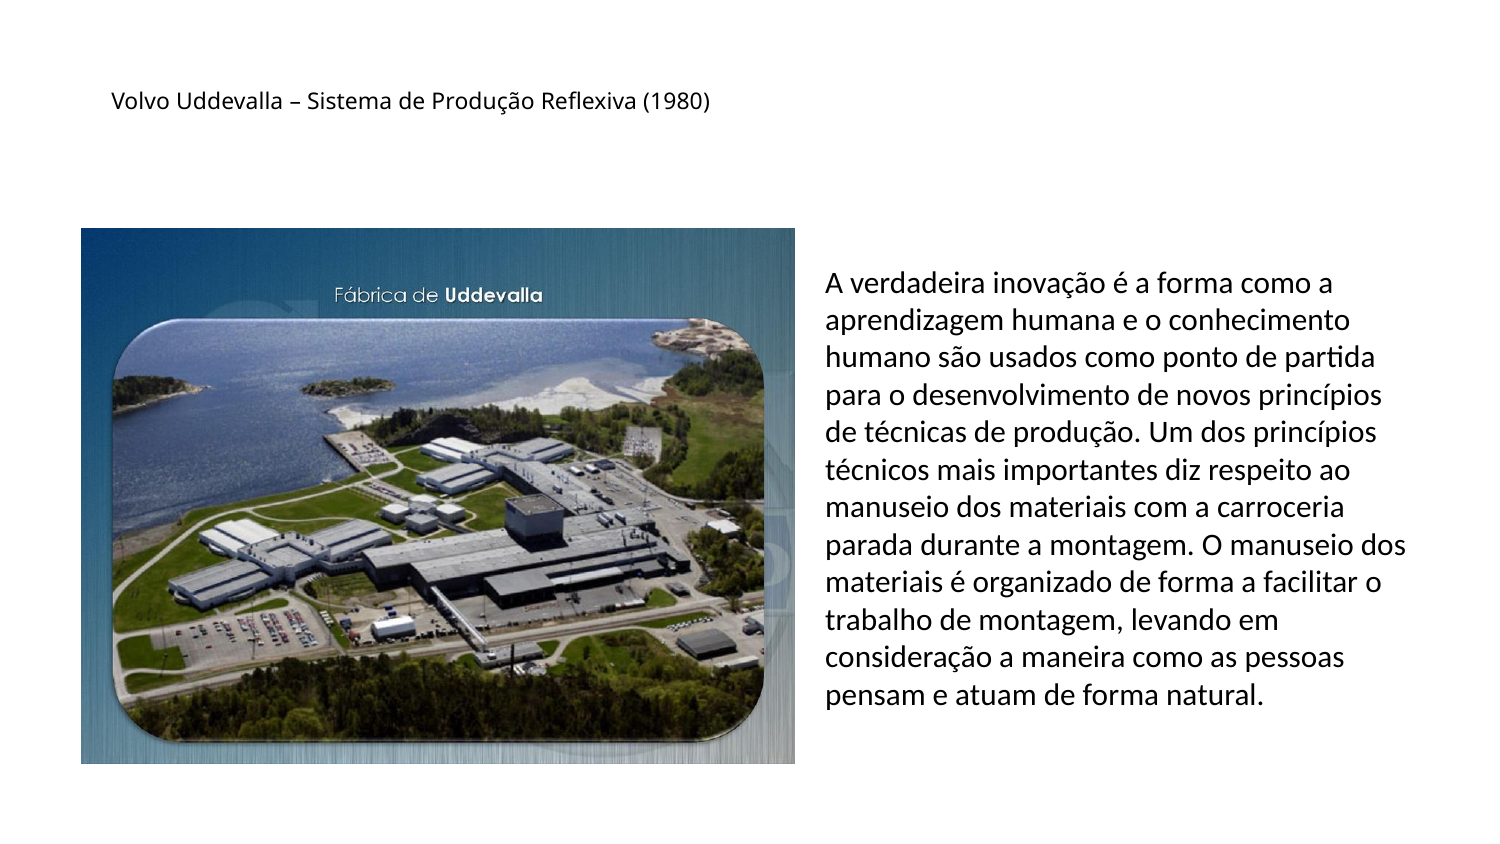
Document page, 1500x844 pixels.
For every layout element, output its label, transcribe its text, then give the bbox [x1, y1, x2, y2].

text_box A verdadeira inovação é a forma como a aprendizagem humana e o conhecimento humano são usados como ponto de partida para o desenvolvimento de novos princípios de técnicas de produção. Um dos princípios técnicos mais importantes diz respeito ao manuseio dos materiais com a carroceria parada durante a montagem. O manuseio dos materiais é organizado de forma a facilitar o trabalho de montagem, levando em consideração a maneira como as pessoas pensam e atuam de forma natural. [814, 256, 1433, 717]
title Volvo Uddevalla – Sistema de Produção Reflexiva (1980) [100, 20, 1394, 184]
picture [81, 228, 795, 764]
